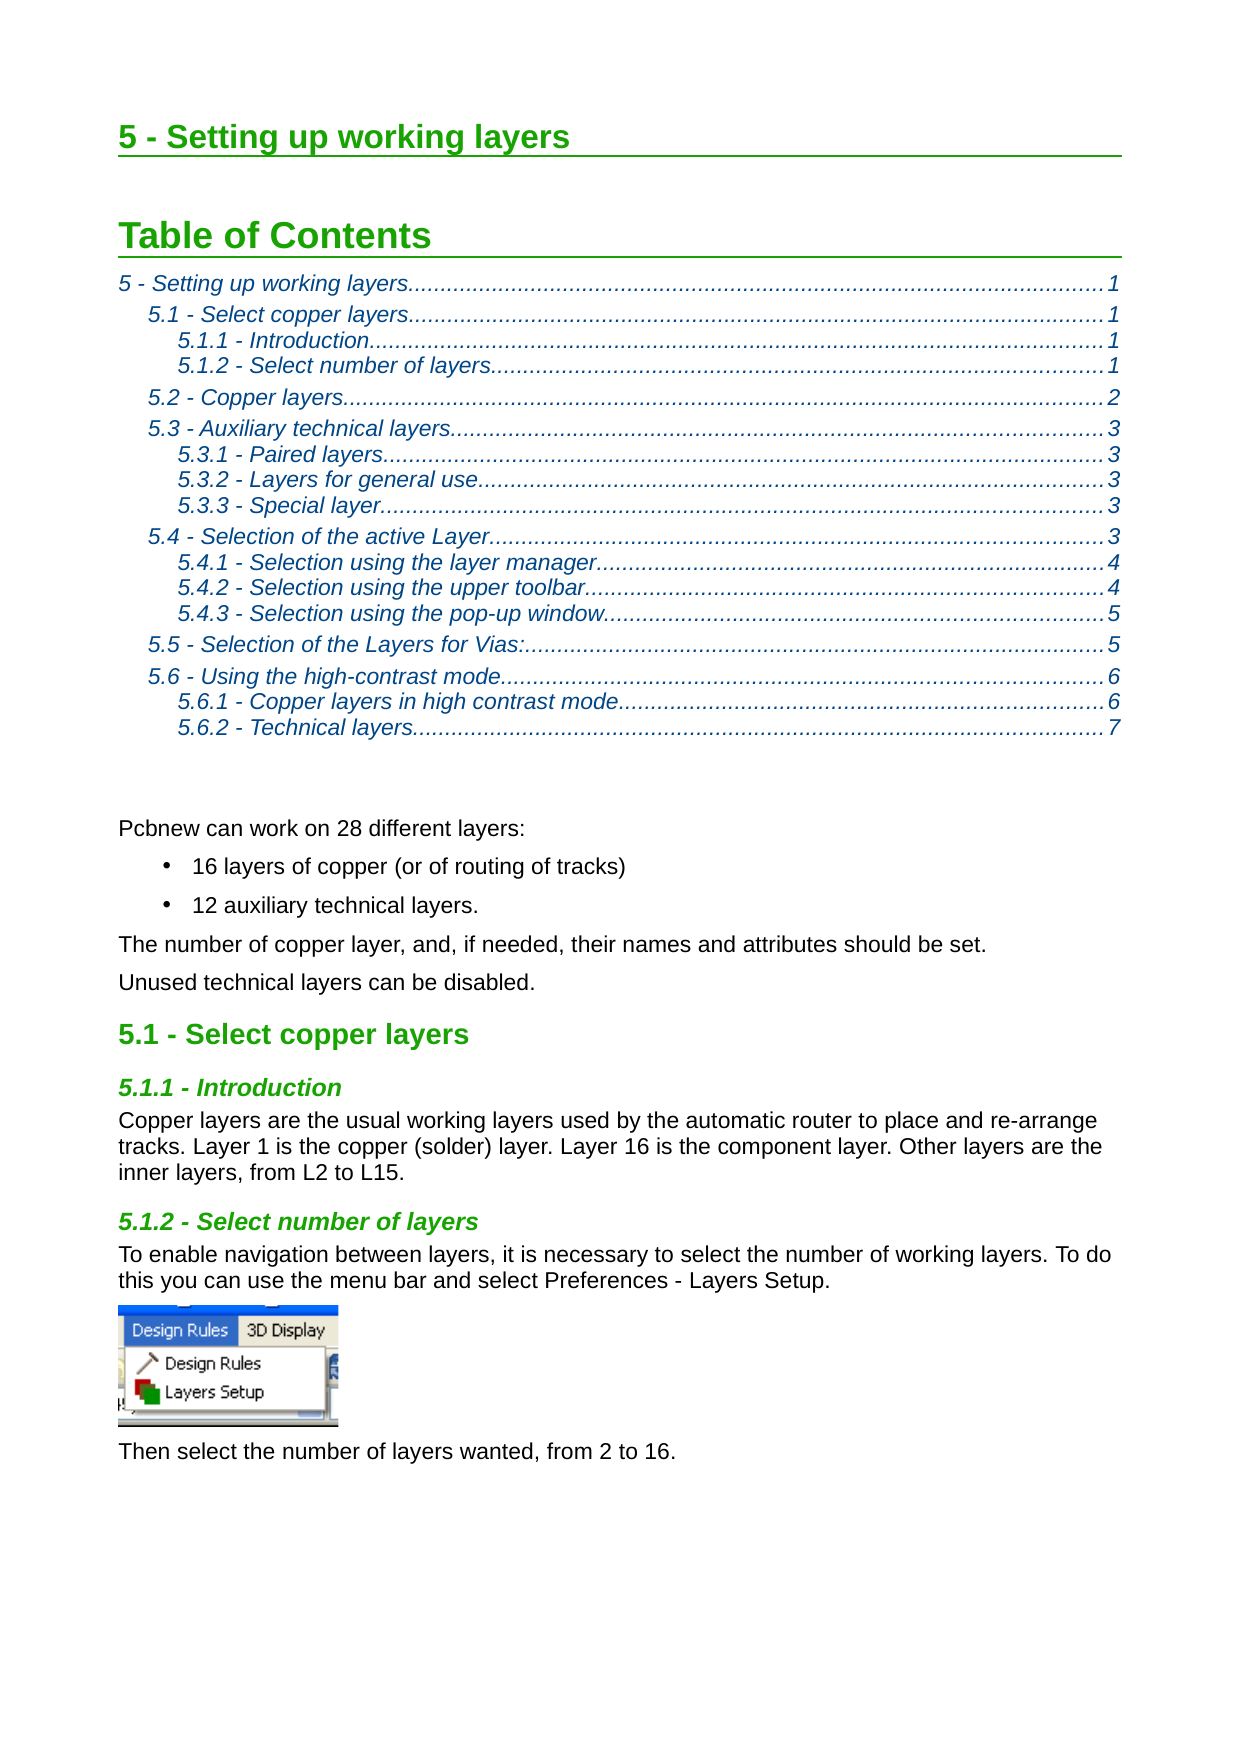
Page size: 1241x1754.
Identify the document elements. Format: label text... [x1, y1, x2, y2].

text 5.4.2 - Selection using the upper toolbar 4 [177, 575, 1122, 601]
list 12 auxiliary technical layers. [162, 893, 1122, 919]
list 16 layers of copper (or of routing of tracks) [162, 854, 1122, 880]
text Then select the number of layers wanted, from 2 to 16. [118, 1439, 1122, 1464]
text 5.3 - Auxiliary technical layers 3 [148, 416, 1122, 441]
text 5 - Setting up working layers 1 [118, 271, 1122, 296]
text To enable navigation between layers, it is necessary to select the number of working layers. To do this you can use the menu bar and select Preferences - Layers Setup. [118, 1242, 1122, 1293]
text 5.6.1 - Copper layers in high contrast mode 6 [177, 689, 1122, 714]
text Pcbnew can work on 28 different layers: [118, 816, 1122, 842]
text Unused technical layers can be disabled. [118, 969, 1122, 995]
text 5.1.1 - Introduction 1 [177, 327, 1122, 353]
text 5.1 - Select copper layers 1 [148, 302, 1122, 327]
text 5.2 - Copper layers 2 [148, 384, 1122, 410]
picture [118, 1305, 339, 1427]
text 5.3.2 - Layers for general use 3 [177, 467, 1122, 492]
text 5.1.2 - Select number of layers 1 [177, 353, 1122, 378]
text 5.6.2 - Technical layers 7 [177, 714, 1122, 740]
text Copper layers are the usual working layers used by the automatic router to place and re-arrange tracks. Layer 1 is the copper (solder) layer. Layer 16 is the component layer. Other layers are the inner layers, from L2 to L15. [118, 1108, 1122, 1185]
subtitle Select copper layers [118, 1018, 1122, 1051]
text The number of copper layer, and, if needed, their names and attributes should be set. [118, 931, 1122, 957]
subtitle Select number of layers [118, 1208, 1122, 1236]
text 5.4.1 - Selection using the layer manager 4 [177, 549, 1122, 575]
text 5.6 - Using the high-contrast mode 6 [148, 663, 1122, 689]
subtitle Setting up working layers [118, 118, 1122, 155]
text 5.3.3 - Special layer 3 [177, 492, 1122, 518]
text 5.3.1 - Paired layers 3 [177, 441, 1122, 467]
text Table of Contents [118, 214, 1122, 256]
subtitle Introduction [118, 1074, 1122, 1102]
text 5.5 - Selection of the Layers for Vias: 5 [148, 632, 1122, 657]
text 5.4 - Selection of the active Layer 3 [148, 524, 1122, 549]
text 5.4.3 - Selection using the pop-up window 5 [177, 601, 1122, 626]
